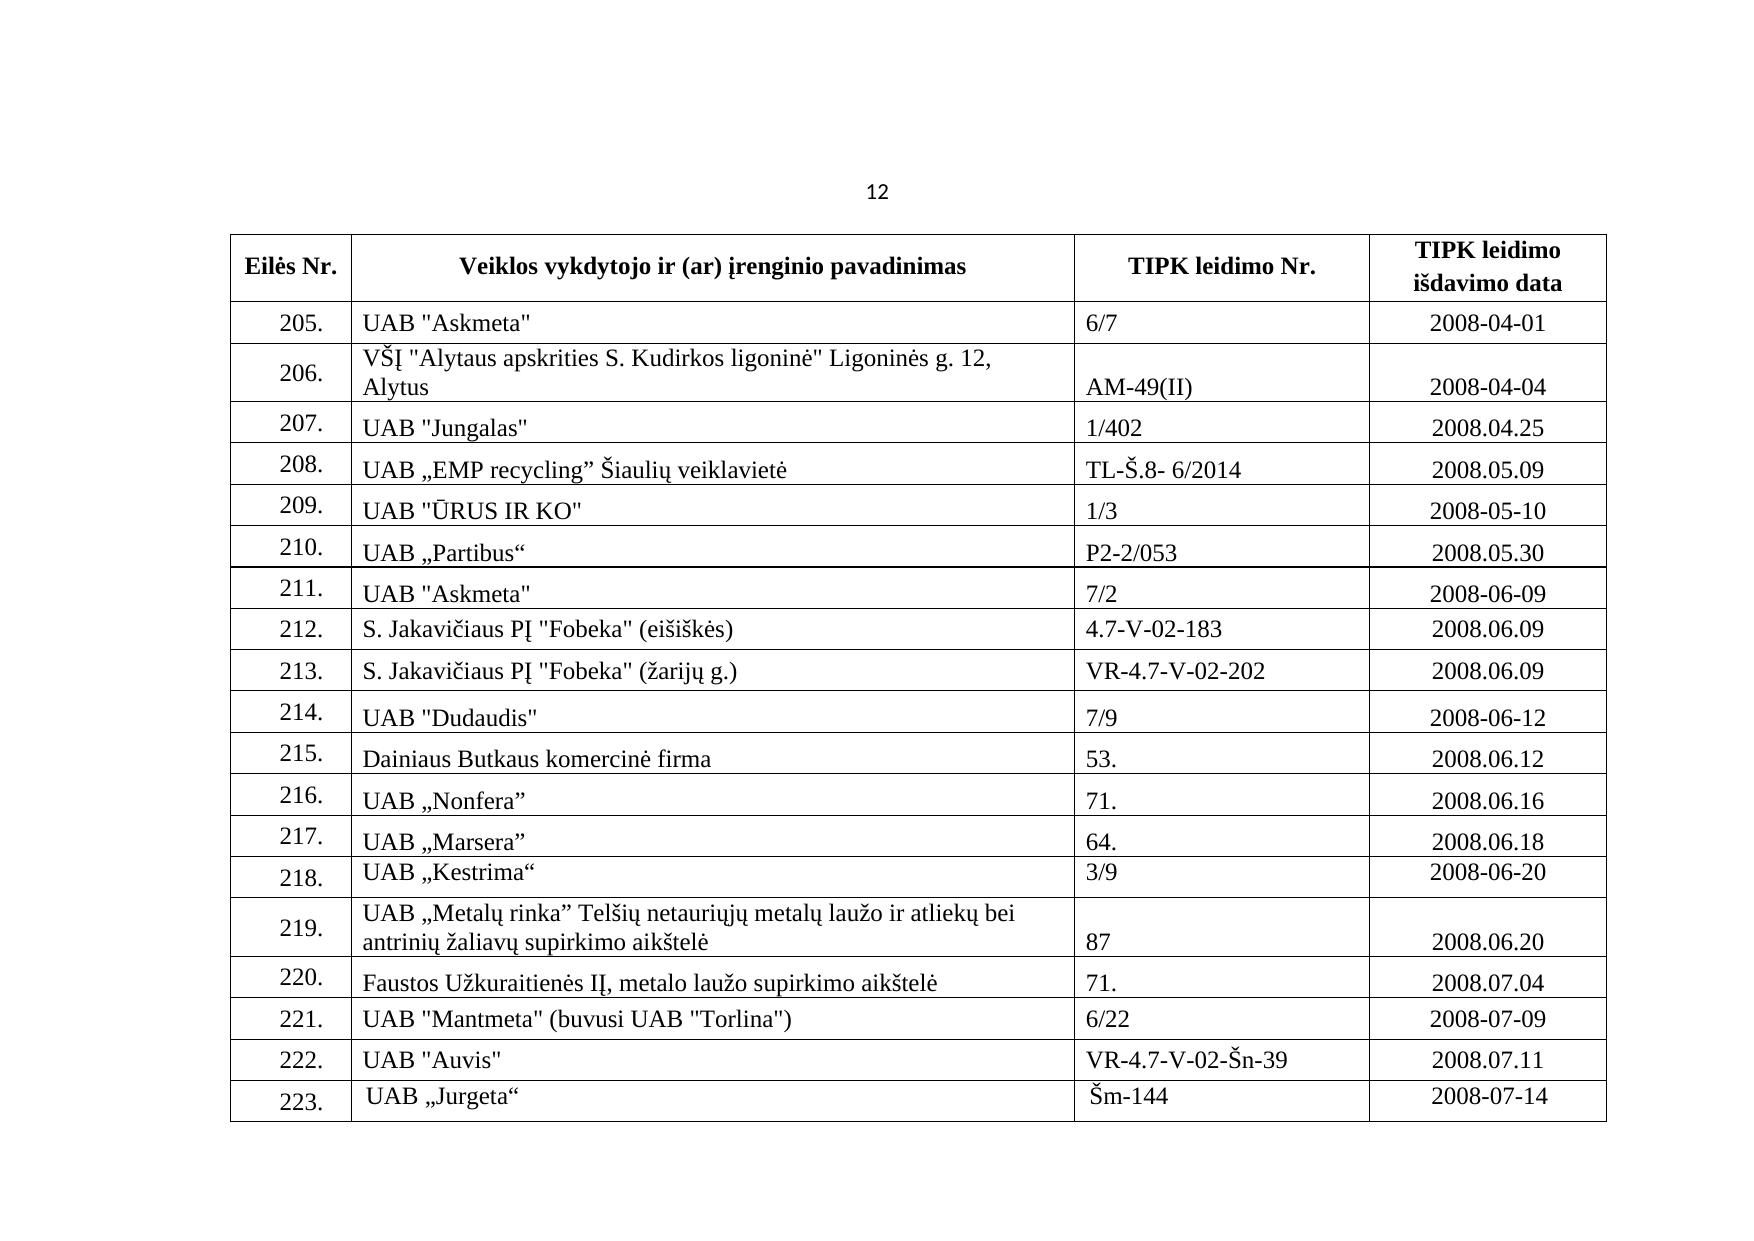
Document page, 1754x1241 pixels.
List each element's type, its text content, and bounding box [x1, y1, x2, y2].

table_cell VR-4.7-V-02-202 [1075, 650, 1369, 690]
table_cell 1/3 [1075, 485, 1369, 525]
table_cell UAB „Marsera” [352, 816, 1074, 856]
table_cell UAB „EMP recycling” Šiaulių veiklavietė [352, 443, 1074, 484]
table_cell S. Jakavičiaus PĮ "Fobeka" (eišiškės) [352, 609, 1074, 649]
table_header Eilės Nr. [231, 235, 351, 301]
table_cell 6/7 [1075, 302, 1369, 342]
table_cell 220. [231, 957, 351, 997]
table_cell 214. [231, 691, 351, 732]
table_cell 71. [1075, 957, 1369, 997]
table_cell UAB „Kestrima“ [352, 857, 1074, 897]
table_cell Faustos Užkuraitienės IĮ, metalo laužo supirkimo aikštelė [352, 957, 1074, 997]
table_cell 3/9 [1075, 857, 1369, 897]
table_cell 71. [1075, 774, 1369, 814]
table_cell 2008-05-10 [1370, 485, 1606, 525]
table_cell AM-49(II) [1075, 344, 1369, 401]
table_cell VŠĮ "Alytaus apskrities S. Kudirkos ligoninė" Ligoninės g. 12, Alytus [352, 344, 1074, 401]
table_cell UAB „Partibus“ [352, 526, 1074, 566]
table_cell 64. [1075, 816, 1369, 856]
table_cell 213. [231, 650, 351, 690]
table_cell 2008.06.12 [1370, 733, 1606, 773]
table_cell 2008.07.11 [1370, 1040, 1606, 1080]
table_cell 2008-06-09 [1370, 568, 1606, 608]
table_cell 2008-07-09 [1370, 998, 1606, 1038]
table_cell 2008-06-20 [1370, 857, 1606, 897]
table_cell 2008.06.16 [1370, 774, 1606, 814]
table_cell 2008.05.30 [1370, 526, 1606, 566]
table_cell 2008.06.09 [1370, 609, 1606, 649]
table_cell 216. [231, 774, 351, 814]
table_cell 2008.06.09 [1370, 650, 1606, 690]
table_cell 205. [231, 302, 351, 342]
table_cell 2008.04.25 [1370, 402, 1606, 442]
table_header TIPK leidimo Nr. [1075, 235, 1369, 301]
table_cell UAB „Nonfera” [352, 774, 1074, 814]
table_cell UAB "Mantmeta" (buvusi UAB "Torlina") [352, 998, 1074, 1038]
table_cell 218. [231, 857, 351, 897]
table_cell Šm-144 [1075, 1081, 1369, 1121]
table_cell 53. [1075, 733, 1369, 773]
table_cell 2008-07-14 [1370, 1081, 1606, 1121]
table_cell 7/2 [1075, 568, 1369, 608]
table_cell 208. [231, 443, 351, 484]
table_cell P2-2/053 [1075, 526, 1369, 566]
table_cell UAB "Askmeta" [352, 568, 1074, 608]
table_cell Dainiaus Butkaus komercinė firma [352, 733, 1074, 773]
table_cell 2008.05.09 [1370, 443, 1606, 484]
table_cell UAB „Metalų rinka” Telšių netauriųjų metalų laužo ir atliekų bei antrinių žaliavų supirkimo aikštelė [352, 898, 1074, 956]
table_header Veiklos vykdytojo ir (ar) įrenginio pavadinimas [352, 235, 1074, 301]
table_cell UAB "ŪRUS IR KO" [352, 485, 1074, 525]
table_cell 87 [1075, 898, 1369, 956]
table_cell 210. [231, 526, 351, 566]
table_cell 215. [231, 733, 351, 773]
table_cell 223. [231, 1081, 351, 1121]
table_cell 219. [231, 898, 351, 956]
table_cell 222. [231, 1040, 351, 1080]
table_cell 1/402 [1075, 402, 1369, 442]
table_cell 217. [231, 816, 351, 856]
table_header TIPK leidimo išdavimo data [1370, 235, 1606, 301]
table_cell 2008.07.04 [1370, 957, 1606, 997]
table_cell 209. [231, 485, 351, 525]
table_cell UAB "Dudaudis" [352, 691, 1074, 732]
table_cell 4.7-V-02-183 [1075, 609, 1369, 649]
table_cell 6/22 [1075, 998, 1369, 1038]
table_cell 206. [231, 344, 351, 401]
table_cell VR-4.7-V-02-Šn-39 [1075, 1040, 1369, 1080]
table_cell UAB "Askmeta" [352, 302, 1074, 342]
table_cell 2008.06.18 [1370, 816, 1606, 856]
table_cell 207. [231, 402, 351, 442]
table_cell 211. [231, 568, 351, 608]
table_cell 2008.06.20 [1370, 898, 1606, 956]
table_cell 7/9 [1075, 691, 1369, 732]
table_cell 2008-06-12 [1370, 691, 1606, 732]
table_cell UAB "Jungalas" [352, 402, 1074, 442]
table_cell 221. [231, 998, 351, 1038]
table_cell UAB "Auvis" [352, 1040, 1074, 1080]
table_cell UAB „Jurgeta“ [352, 1081, 1074, 1121]
table_cell 2008-04-04 [1370, 344, 1606, 401]
table_cell 2008-04-01 [1370, 302, 1606, 342]
table_cell TL-Š.8- 6/2014 [1075, 443, 1369, 484]
table_cell 212. [231, 609, 351, 649]
table_cell S. Jakavičiaus PĮ "Fobeka" (žarijų g.) [352, 650, 1074, 690]
